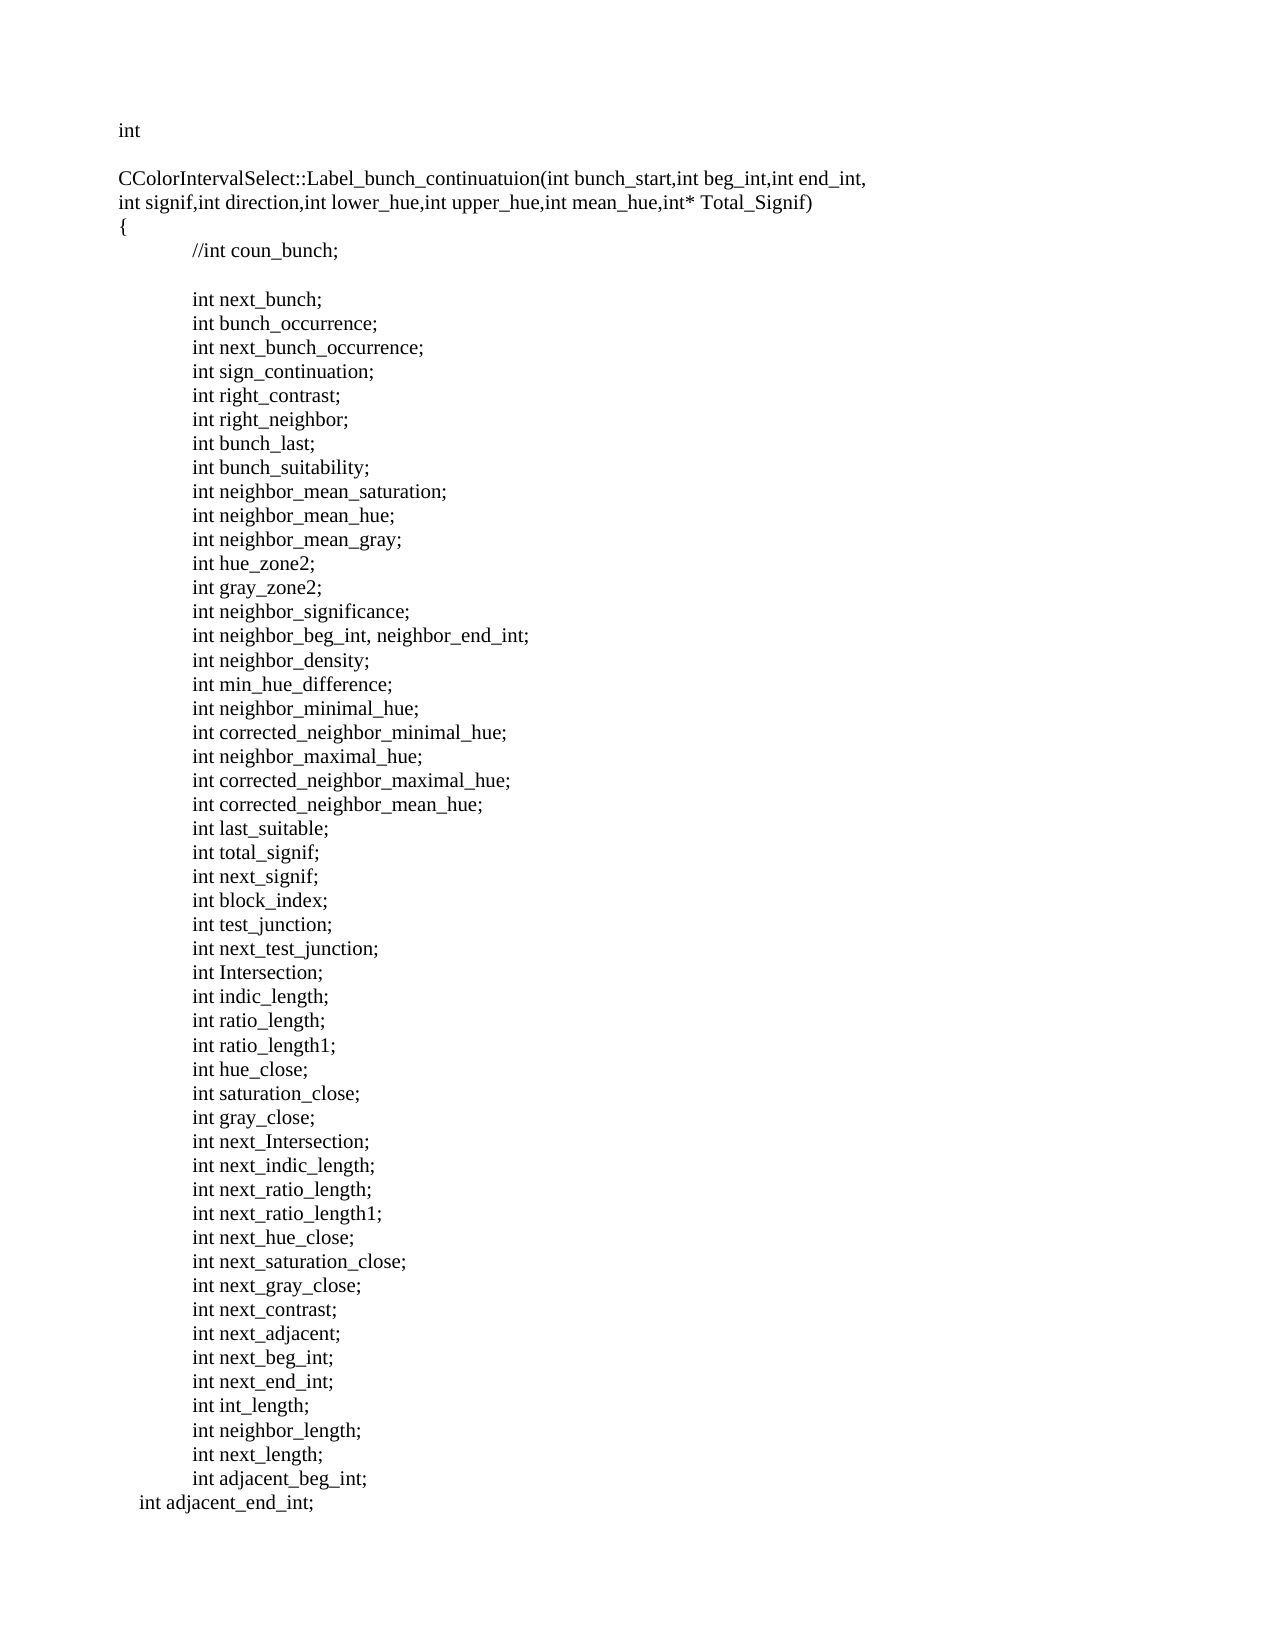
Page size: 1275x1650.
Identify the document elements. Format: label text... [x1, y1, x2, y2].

text int next_end_int; [118, 1369, 1157, 1393]
text int neighbor_density; [118, 647, 1157, 672]
text int next_bunch_occurrence; [118, 335, 1157, 359]
text int bunch_occurrence; [118, 311, 1157, 335]
text int right_neighbor; [118, 407, 1157, 431]
text int corrected_neighbor_minimal_hue; [118, 720, 1157, 744]
text int neighbor_length; [118, 1417, 1157, 1442]
text int neighbor_mean_gray; [118, 527, 1157, 551]
text int next_saturation_close; [118, 1249, 1157, 1273]
text { [118, 214, 1157, 238]
text int next_hue_close; [118, 1225, 1157, 1249]
text int adjacent_end_int; [118, 1490, 1157, 1514]
text int bunch_suitability; [118, 455, 1157, 479]
text int next_gray_close; [118, 1273, 1157, 1297]
text int neighbor_significance; [118, 599, 1157, 623]
text int next_indic_length; [118, 1153, 1157, 1177]
text int min_hue_difference; [118, 672, 1157, 696]
text int neighbor_mean_hue; [118, 503, 1157, 527]
text int neighbor_minimal_hue; [118, 696, 1157, 720]
text int neighbor_beg_int, neighbor_end_int; [118, 623, 1157, 647]
text int next_ratio_length1; [118, 1201, 1157, 1225]
text int ratio_length; [118, 1008, 1157, 1032]
text int Intersection; [118, 960, 1157, 984]
text int next_beg_int; [118, 1345, 1157, 1369]
text //int coun_bunch; [118, 238, 1157, 262]
text int indic_length; [118, 984, 1157, 1008]
text int neighbor_mean_saturation; [118, 479, 1157, 503]
text int total_signif; [118, 840, 1157, 864]
text int saturation_close; [118, 1081, 1157, 1105]
text int next_adjacent; [118, 1321, 1157, 1345]
text int next_ratio_length; [118, 1177, 1157, 1201]
text int sign_continuation; [118, 359, 1157, 383]
text int [118, 118, 1157, 142]
text int next_signif; [118, 864, 1157, 888]
text int signif,int direction,int lower_hue,int upper_hue,int mean_hue,int* Total_Signif) [118, 190, 1157, 214]
text int corrected_neighbor_maximal_hue; [118, 768, 1157, 792]
text int last_suitable; [118, 816, 1157, 840]
text int next_bunch; [118, 287, 1157, 311]
text int test_junction; [118, 912, 1157, 936]
text int gray_close; [118, 1105, 1157, 1129]
text int block_index; [118, 888, 1157, 912]
text int adjacent_beg_int; [118, 1466, 1157, 1490]
text int hue_zone2; [118, 551, 1157, 575]
text int next_contrast; [118, 1297, 1157, 1321]
text int corrected_neighbor_mean_hue; [118, 792, 1157, 816]
text int right_contrast; [118, 383, 1157, 407]
text int bunch_last; [118, 431, 1157, 455]
text int next_Intersection; [118, 1129, 1157, 1153]
text int int_length; [118, 1393, 1157, 1417]
text CColorIntervalSelect::Label_bunch_continuatuion(int bunch_start,int beg_int,int end_int, [118, 166, 1157, 190]
text int neighbor_maximal_hue; [118, 744, 1157, 768]
text int hue_close; [118, 1057, 1157, 1081]
text int next_length; [118, 1442, 1157, 1466]
text int gray_zone2; [118, 575, 1157, 599]
text int next_test_junction; [118, 936, 1157, 960]
text int ratio_length1; [118, 1032, 1157, 1057]
